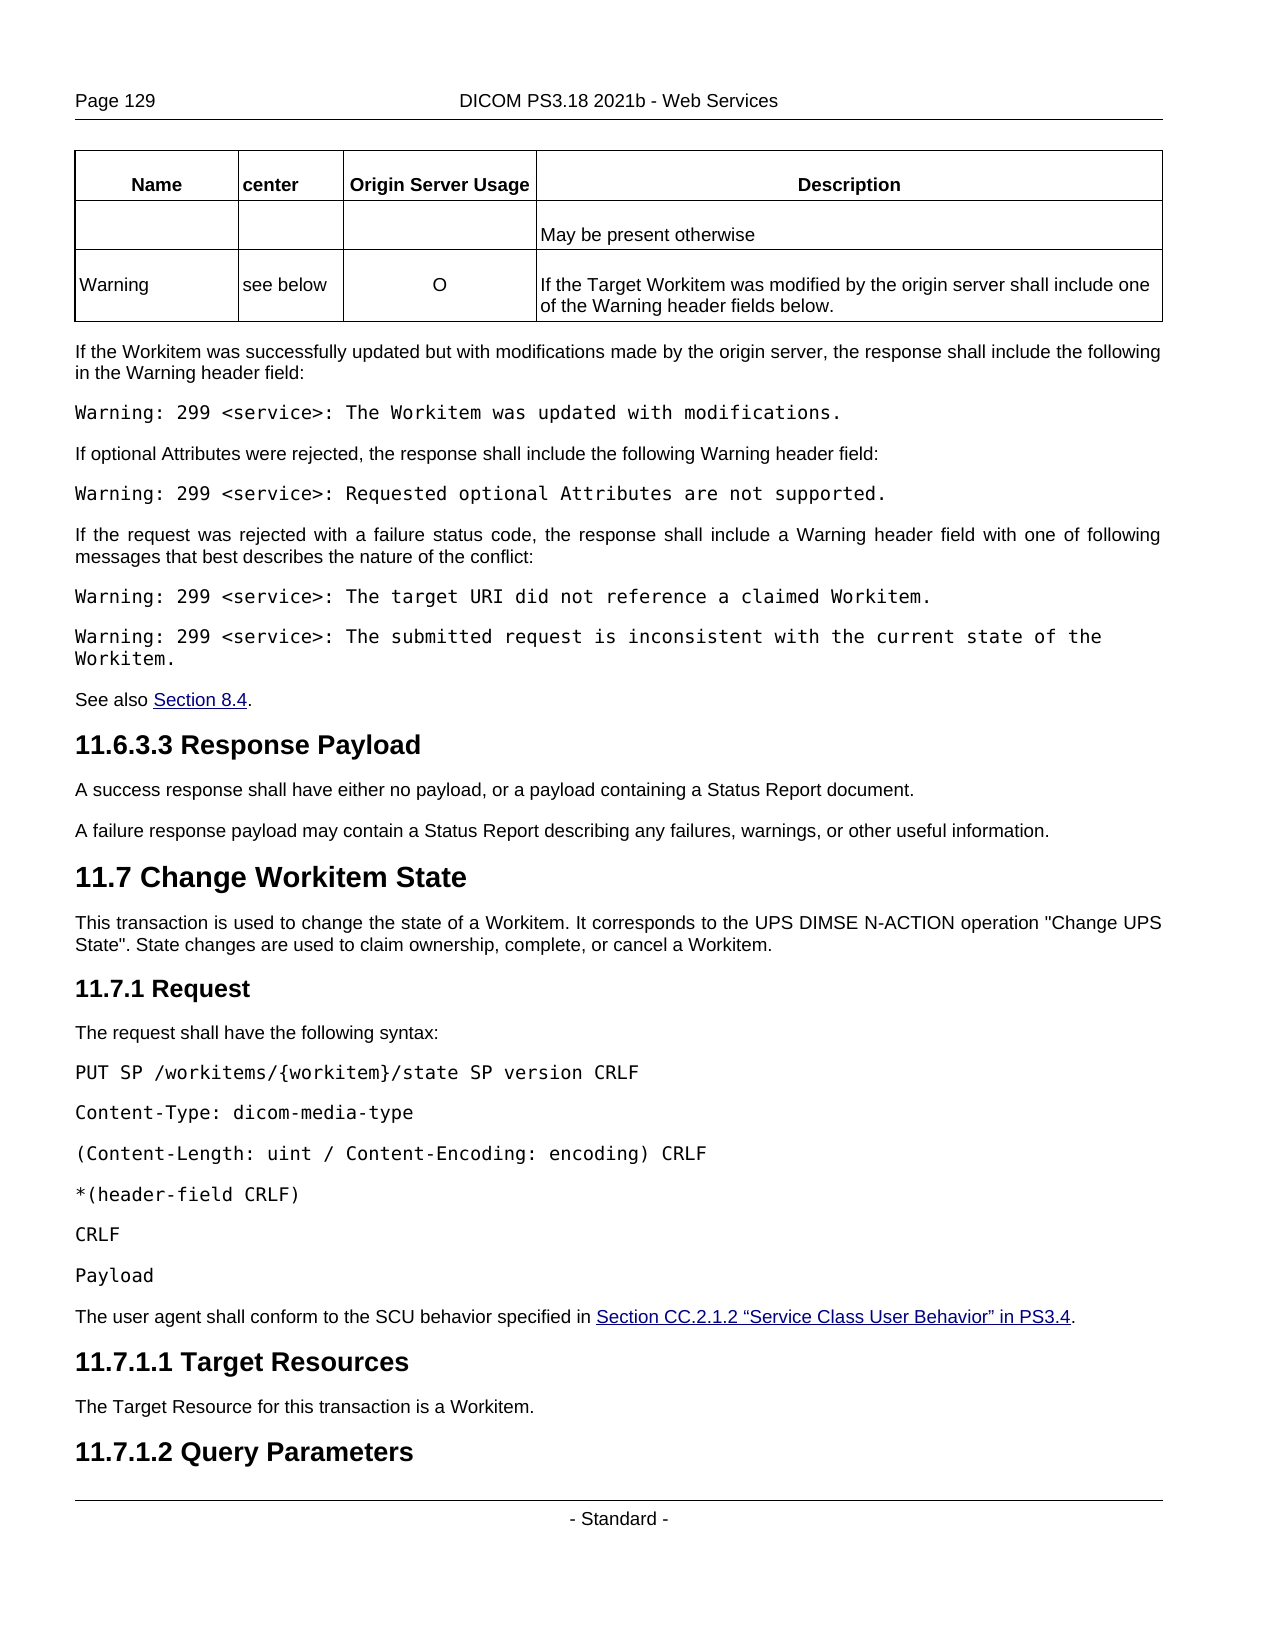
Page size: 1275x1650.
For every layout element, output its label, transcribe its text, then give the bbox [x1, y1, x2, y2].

table_cell see below [239, 250, 343, 321]
text If the request was rejected with a failure status code, the response shall include a Warning header field with one of following messages that best describes the nature of the conflict: [75, 524, 1162, 567]
text 11.7 Change Workitem State [75, 860, 1162, 893]
text CRLF [75, 1224, 1162, 1246]
table_header Origin Server Usage [344, 151, 536, 200]
text This transaction is used to change the state of a Workitem. It corresponds to the UPS DIMSE N-ACTION operation "Change UPS State". State changes are used to claim ownership, complete, or cancel a Workitem. [75, 912, 1162, 955]
text The Target Resource for this transaction is a Workitem. [75, 1396, 1162, 1417]
text If the Workitem was successfully updated but with modifications made by the origin server, the response shall include the following in the Warning header field: [75, 340, 1162, 383]
table_cell [239, 201, 343, 249]
table_cell Warning [76, 250, 238, 321]
text See also Section 8.4. [75, 689, 1162, 710]
text Warning: 299 <service>: The submitted request is inconsistent with the current state of the Workitem. [75, 626, 1162, 670]
text 11.7.1.1 Target Resources [75, 1346, 1162, 1377]
text A failure response payload may contain a Status Report describing any failures, warnings, or other useful information. [75, 819, 1162, 841]
table_cell [76, 201, 238, 249]
table_cell [344, 201, 536, 249]
text If optional Attributes were rejected, the response shall include the following Warning header field: [75, 443, 1162, 464]
table_header Description [537, 151, 1162, 200]
text Warning: 299 <service>: The Workitem was updated with modifications. [75, 402, 1162, 424]
table_header Name [76, 151, 238, 200]
text The request shall have the following syntax: [75, 1021, 1162, 1043]
text Warning: 299 <service>: Requested optional Attributes are not supported. [75, 483, 1162, 505]
text PUT SP /workitems/{workitem}/state SP version CRLF [75, 1062, 1162, 1084]
text 11.7.1.2 Query Parameters [75, 1436, 1162, 1467]
text Payload [75, 1265, 1162, 1287]
text 11.7.1 Request [75, 974, 1162, 1003]
text 11.6.3.3 Response Payload [75, 729, 1162, 760]
text The user agent shall conform to the SCU behavior specified in Section CC.2.1.2 “Service Class User Behavior” in PS3.4. [75, 1306, 1162, 1327]
table_header center [239, 151, 343, 200]
table_cell May be present otherwise [537, 201, 1162, 249]
text A success response shall have either no payload, or a payload containing a Status Report document. [75, 779, 1162, 801]
text Content-Type: dicom-media-type [75, 1102, 1162, 1124]
text Warning: 299 <service>: The target URI did not reference a claimed Workitem. [75, 586, 1162, 608]
text (Content-Length: uint / Content-Encoding: encoding) CRLF [75, 1143, 1162, 1165]
table_cell If the Target Workitem was modified by the origin server shall include one of the Warning header fields below. [537, 250, 1162, 321]
table_cell O [344, 250, 536, 321]
text *(header-field CRLF) [75, 1184, 1162, 1206]
